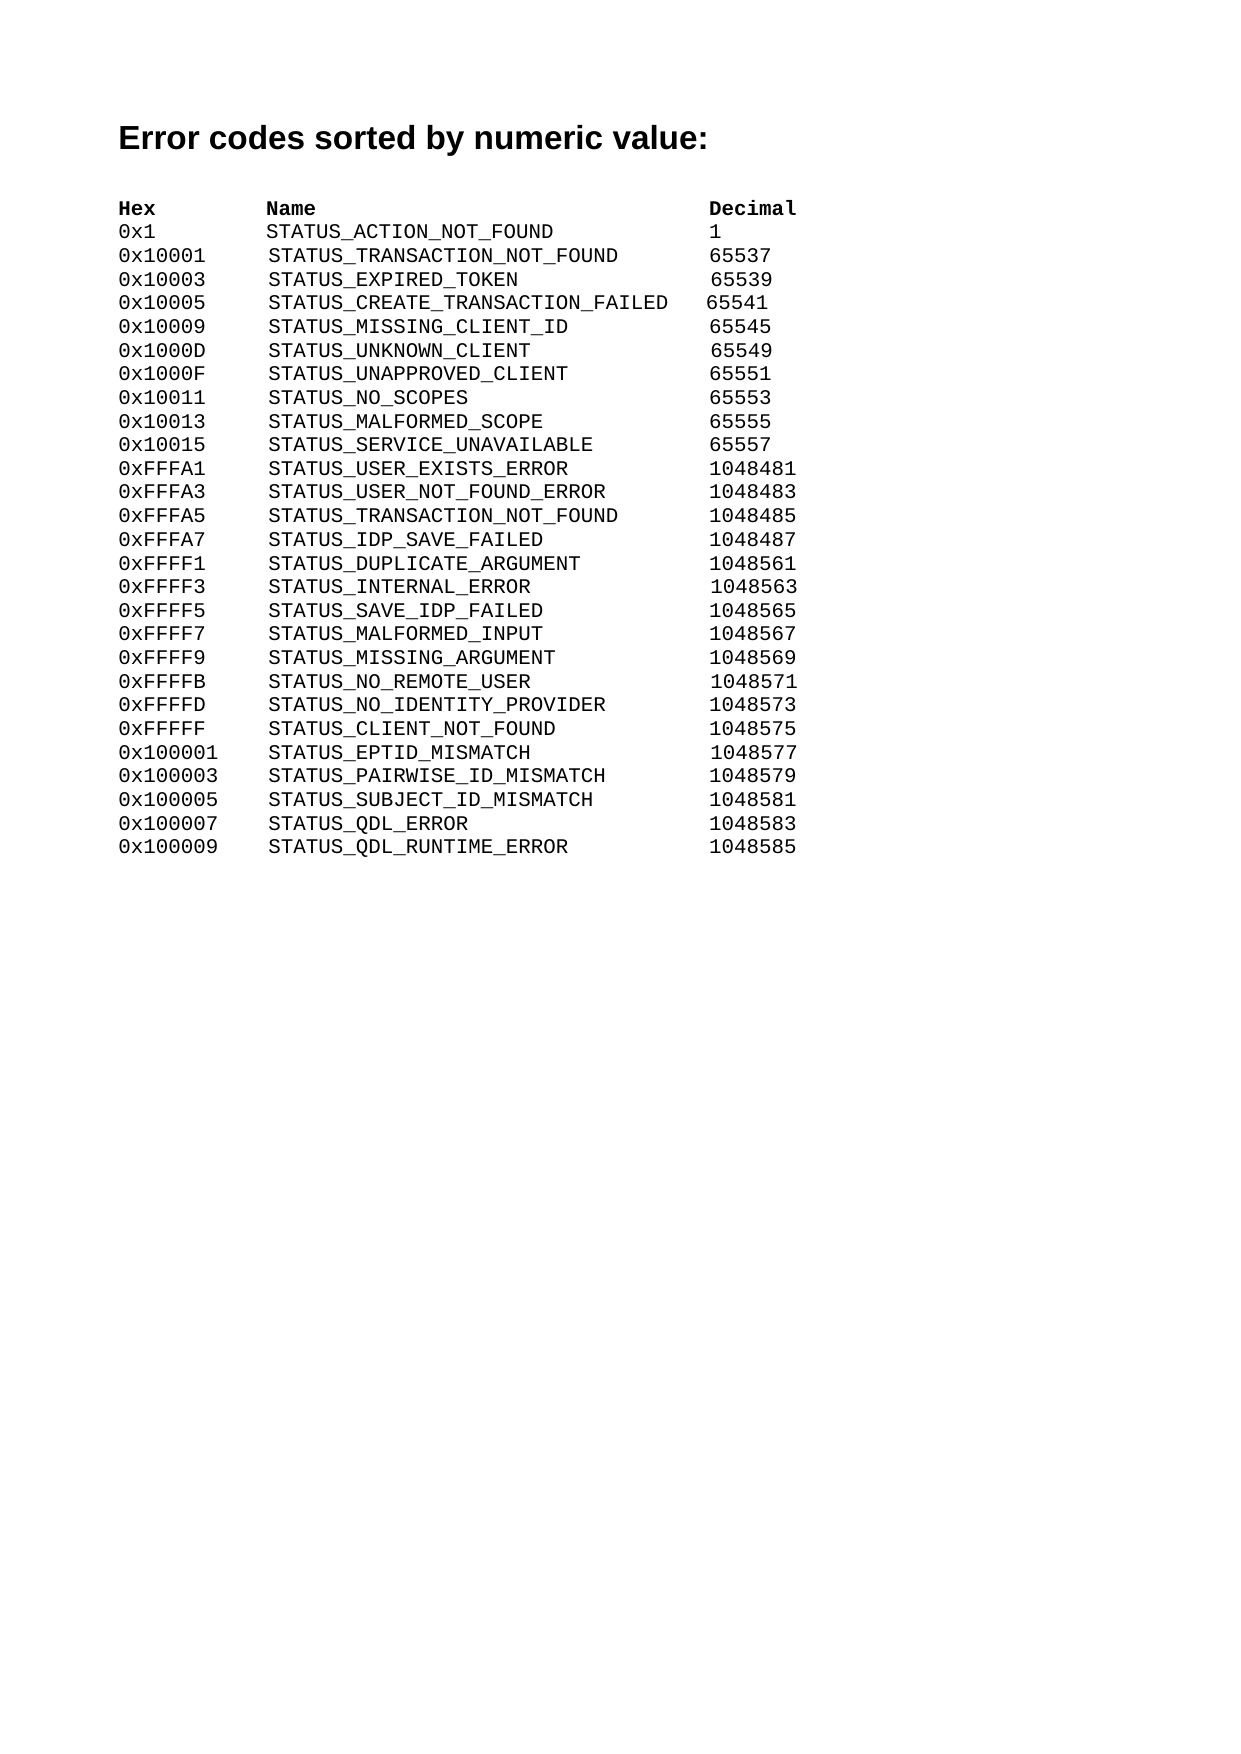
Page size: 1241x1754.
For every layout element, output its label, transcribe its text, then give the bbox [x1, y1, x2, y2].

text 0x100001 STATUS_EPTID_MISMATCH 1048577 0x100003 STATUS_PAIRWISE_ID_MISMATCH 1048579 0x100005 STATUS_SUBJECT_ID_MISMATCH 1048581 0x100007 STATUS_QDL_ERROR 1048583 0x100009 STATUS_QDL_RUNTIME_ERROR 1048585 [118, 742, 1122, 860]
text 0x10001 STATUS_TRANSACTION_NOT_FOUND 65537 0x10003 STATUS_EXPIRED_TOKEN 65539 0x10005 STATUS_CREATE_TRANSACTION_FAILED 65541 0x10009 STATUS_MISSING_CLIENT_ID 65545 0x1000D STATUS_UNKNOWN_CLIENT 65549 0x1000F STATUS_UNAPPROVED_CLIENT 65551 0x10011 STATUS_NO_SCOPES 65553 0x10013 STATUS_MALFORMED_SCOPE 65555 0x10015 STATUS_SERVICE_UNAVAILABLE 65557 0xFFFA1 STATUS_USER_EXISTS_ERROR 1048481 0xFFFA3 STATUS_USER_NOT_FOUND_ERROR 1048483 0xFFFA5 STATUS_TRANSACTION_NOT_FOUND 1048485 0xFFFA7 STATUS_IDP_SAVE_FAILED 1048487 0xFFFF1 STATUS_DUPLICATE_ARGUMENT 1048561 0xFFFF3 STATUS_INTERNAL_ERROR 1048563 0xFFFF5 STATUS_SAVE_IDP_FAILED 1048565 0xFFFF7 STATUS_MALFORMED_INPUT 1048567 0xFFFF9 STATUS_MISSING_ARGUMENT 1048569 0xFFFFB STATUS_NO_REMOTE_USER 1048571 0xFFFFD STATUS_NO_IDENTITY_PROVIDER 1048573 0xFFFFF STATUS_CLIENT_NOT_FOUND 1048575 [118, 245, 1122, 742]
text Hex Name Decimal 0x1 STATUS_ACTION_NOT_FOUND 1 [118, 198, 1122, 245]
subtitle Error codes sorted by numeric value: [118, 118, 1122, 157]
